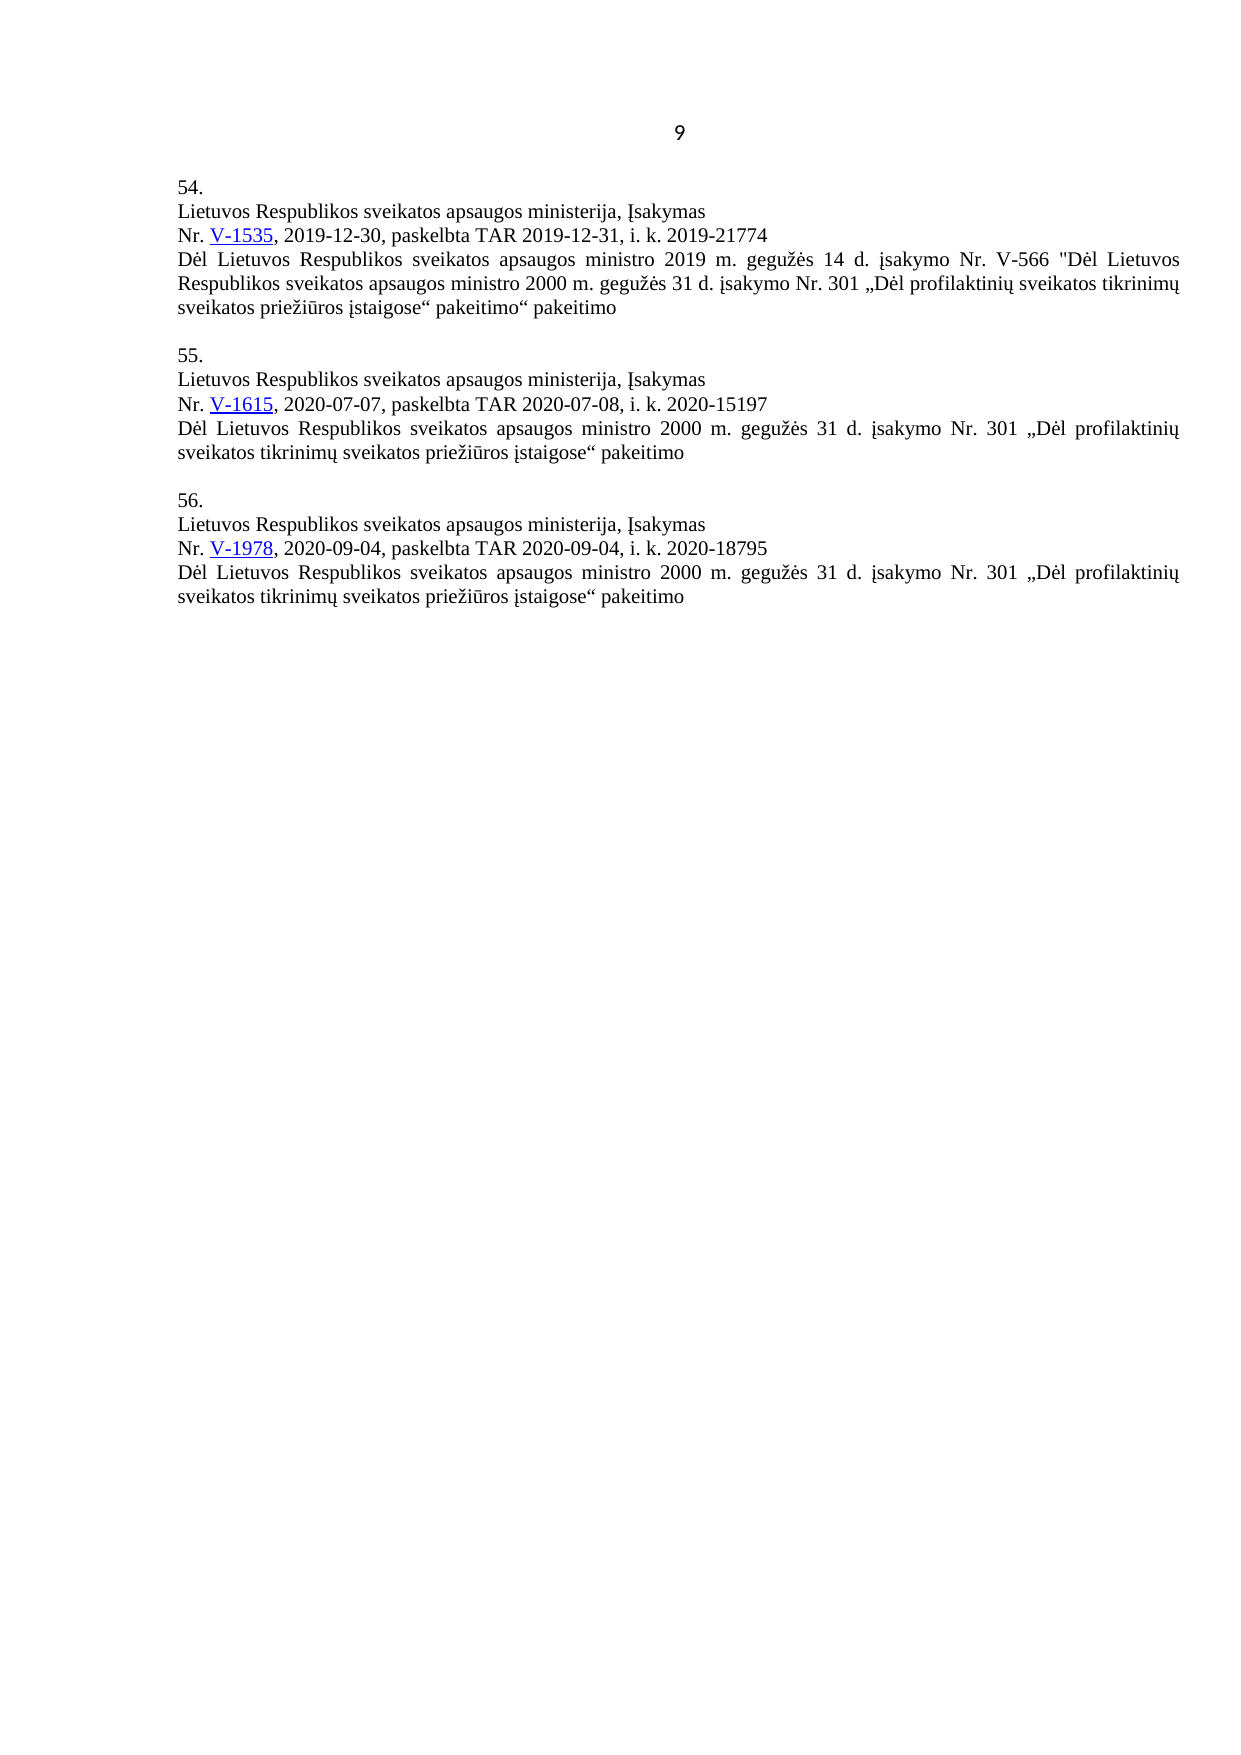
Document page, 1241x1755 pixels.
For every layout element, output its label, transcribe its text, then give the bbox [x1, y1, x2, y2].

text Dėl Lietuvos Respublikos sveikatos apsaugos ministro 2000 m. gegužės 31 d. įsakymo Nr. 301 „Dėl profilaktinių sveikatos tikrinimų sveikatos priežiūros įstaigose“ pakeitimo [177, 416, 1181, 464]
text Lietuvos Respublikos sveikatos apsaugos ministerija, Įsakymas [177, 367, 1181, 391]
text Lietuvos Respublikos sveikatos apsaugos ministerija, Įsakymas [177, 199, 1181, 223]
text Nr. V-1978, 2020-09-04, paskelbta TAR 2020-09-04, i. k. 2020-18795 [177, 536, 1181, 560]
text Nr. V-1615, 2020-07-07, paskelbta TAR 2020-07-08, i. k. 2020-15197 [177, 391, 1181, 416]
text Lietuvos Respublikos sveikatos apsaugos ministerija, Įsakymas [177, 512, 1181, 536]
text Nr. V-1535, 2019-12-30, paskelbta TAR 2019-12-31, i. k. 2019-21774 [177, 223, 1181, 247]
text 56. [177, 488, 1181, 512]
text Dėl Lietuvos Respublikos sveikatos apsaugos ministro 2019 m. gegužės 14 d. įsakymo Nr. V-566 "Dėl Lietuvos Respublikos sveikatos apsaugos ministro 2000 m. gegužės 31 d. įsakymo Nr. 301 „Dėl profilaktinių sveikatos tikrinimų sveikatos priežiūros įstaigose“ pakeitimo“ pakeitimo [177, 247, 1181, 319]
text Dėl Lietuvos Respublikos sveikatos apsaugos ministro 2000 m. gegužės 31 d. įsakymo Nr. 301 „Dėl profilaktinių sveikatos tikrinimų sveikatos priežiūros įstaigose“ pakeitimo [177, 560, 1181, 608]
text 55. [177, 343, 1181, 367]
text 54. [177, 175, 1181, 199]
